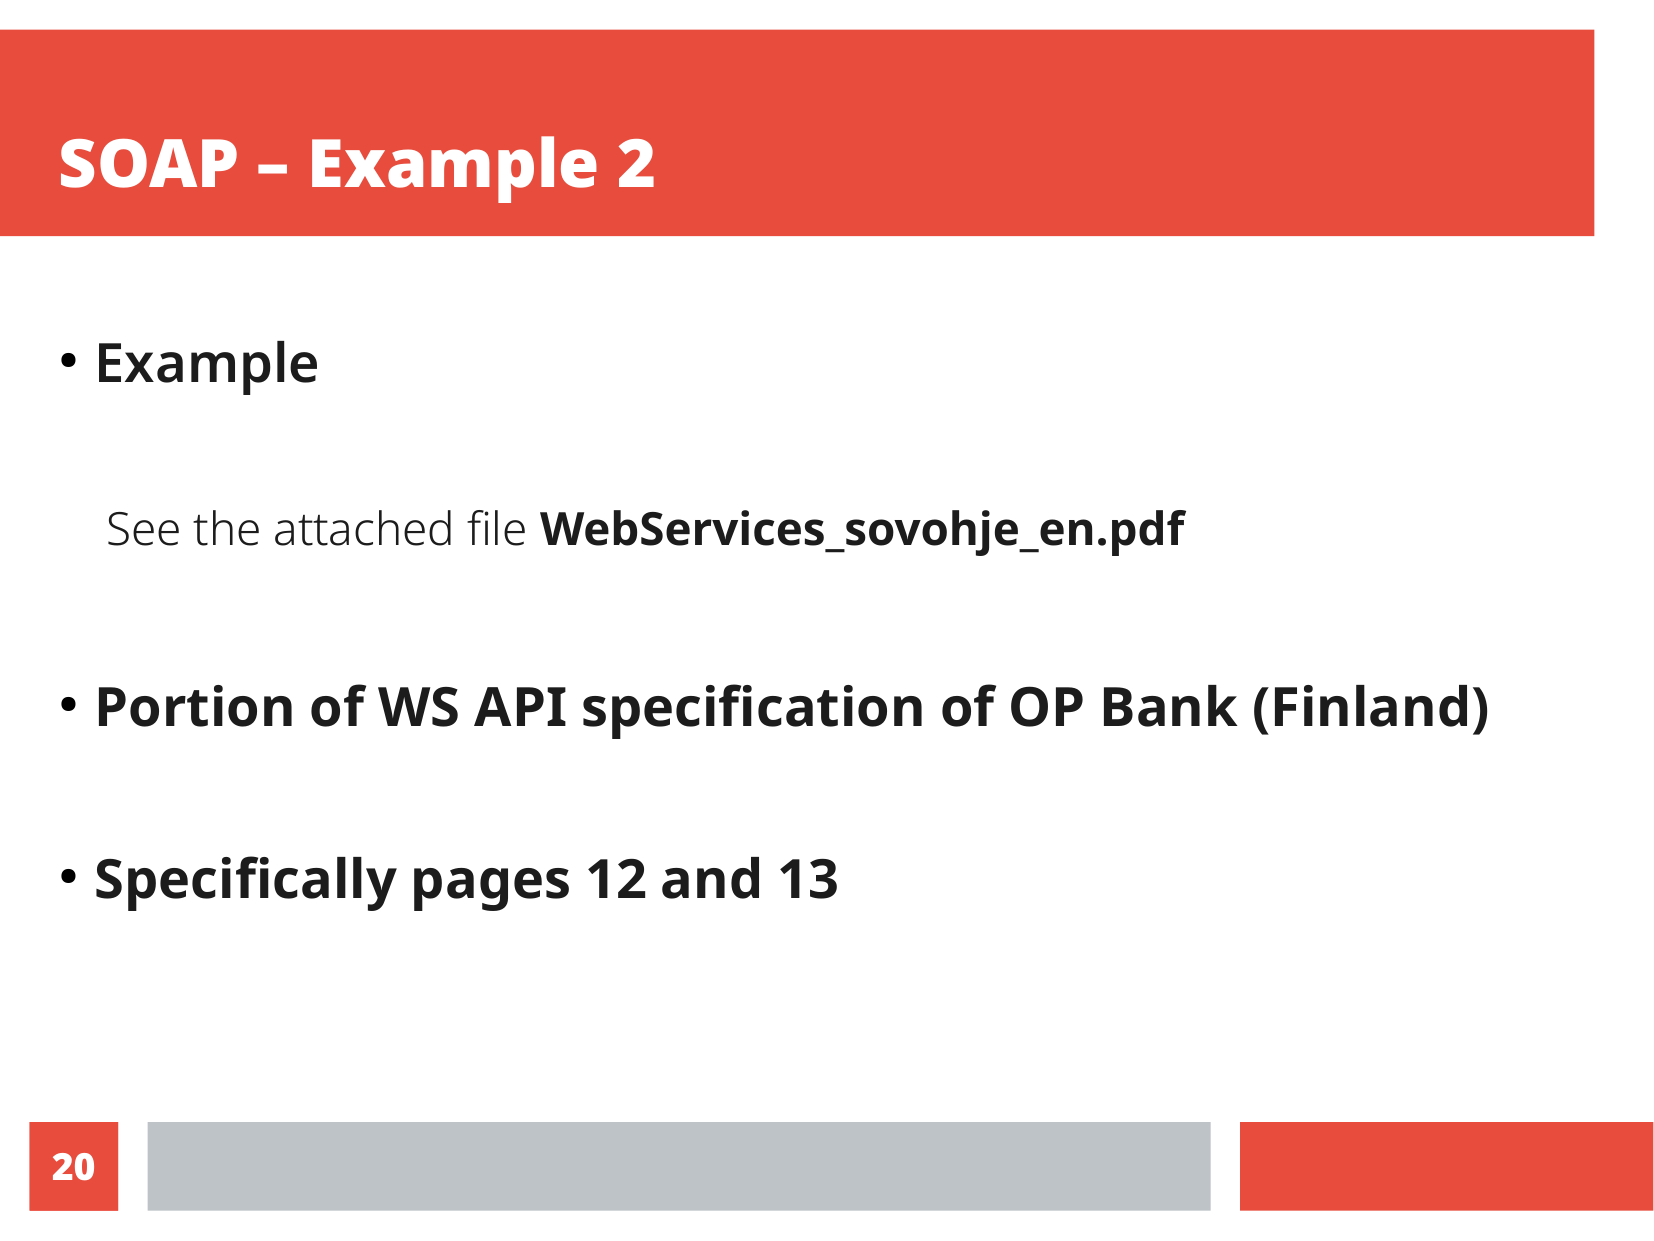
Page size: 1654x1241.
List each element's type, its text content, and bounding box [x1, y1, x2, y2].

list Example See the attached file WebServices_sovohje_en.pdf Portion of WS API specification of OP Bank (Finland) Specifically pages 12 and 13 [59, 324, 1565, 1093]
title SOAP – Example 2 [59, 59, 1595, 207]
